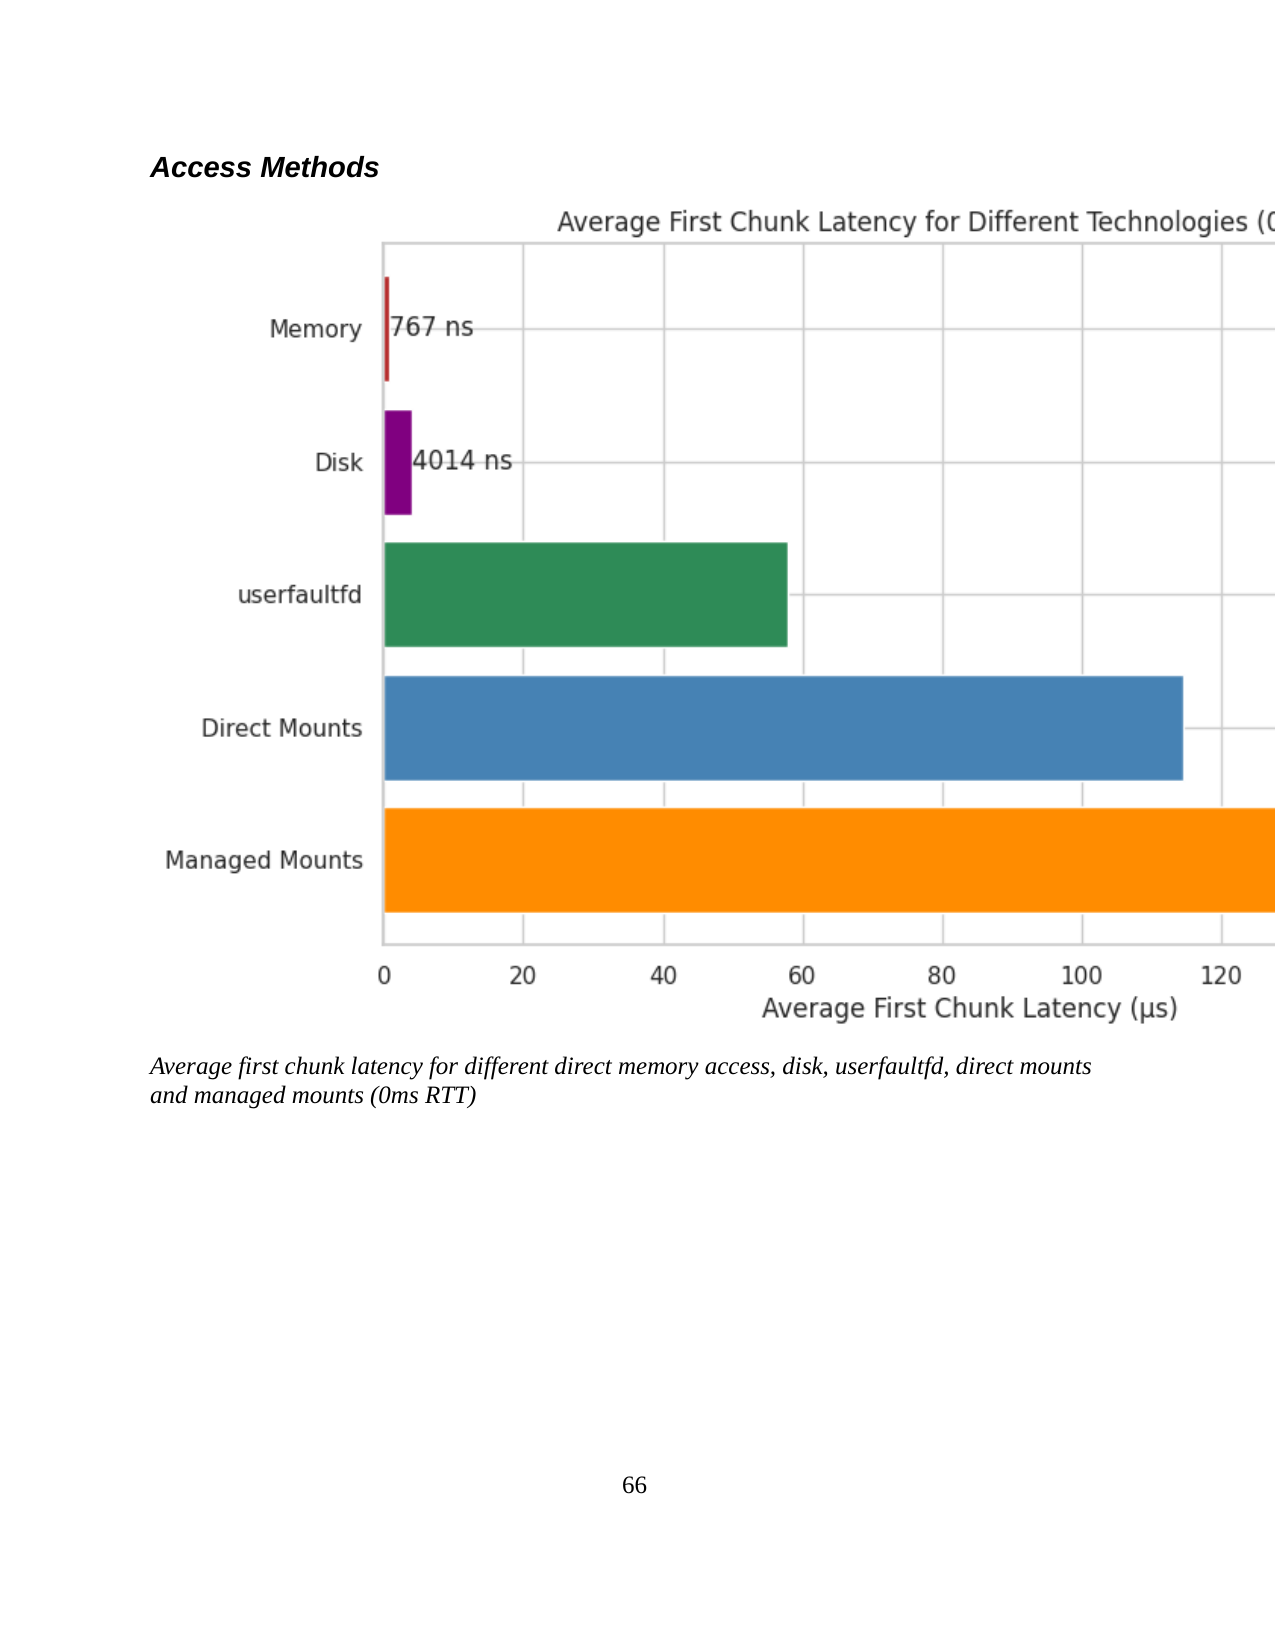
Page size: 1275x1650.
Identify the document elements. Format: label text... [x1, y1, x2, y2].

picture [150, 196, 1275, 1039]
subtitle Access Methods [150, 150, 1125, 183]
text Average first chunk latency for different direct memory access, disk, userfaultfd, direct mounts and managed mounts (0ms RTT) [150, 1051, 1125, 1108]
